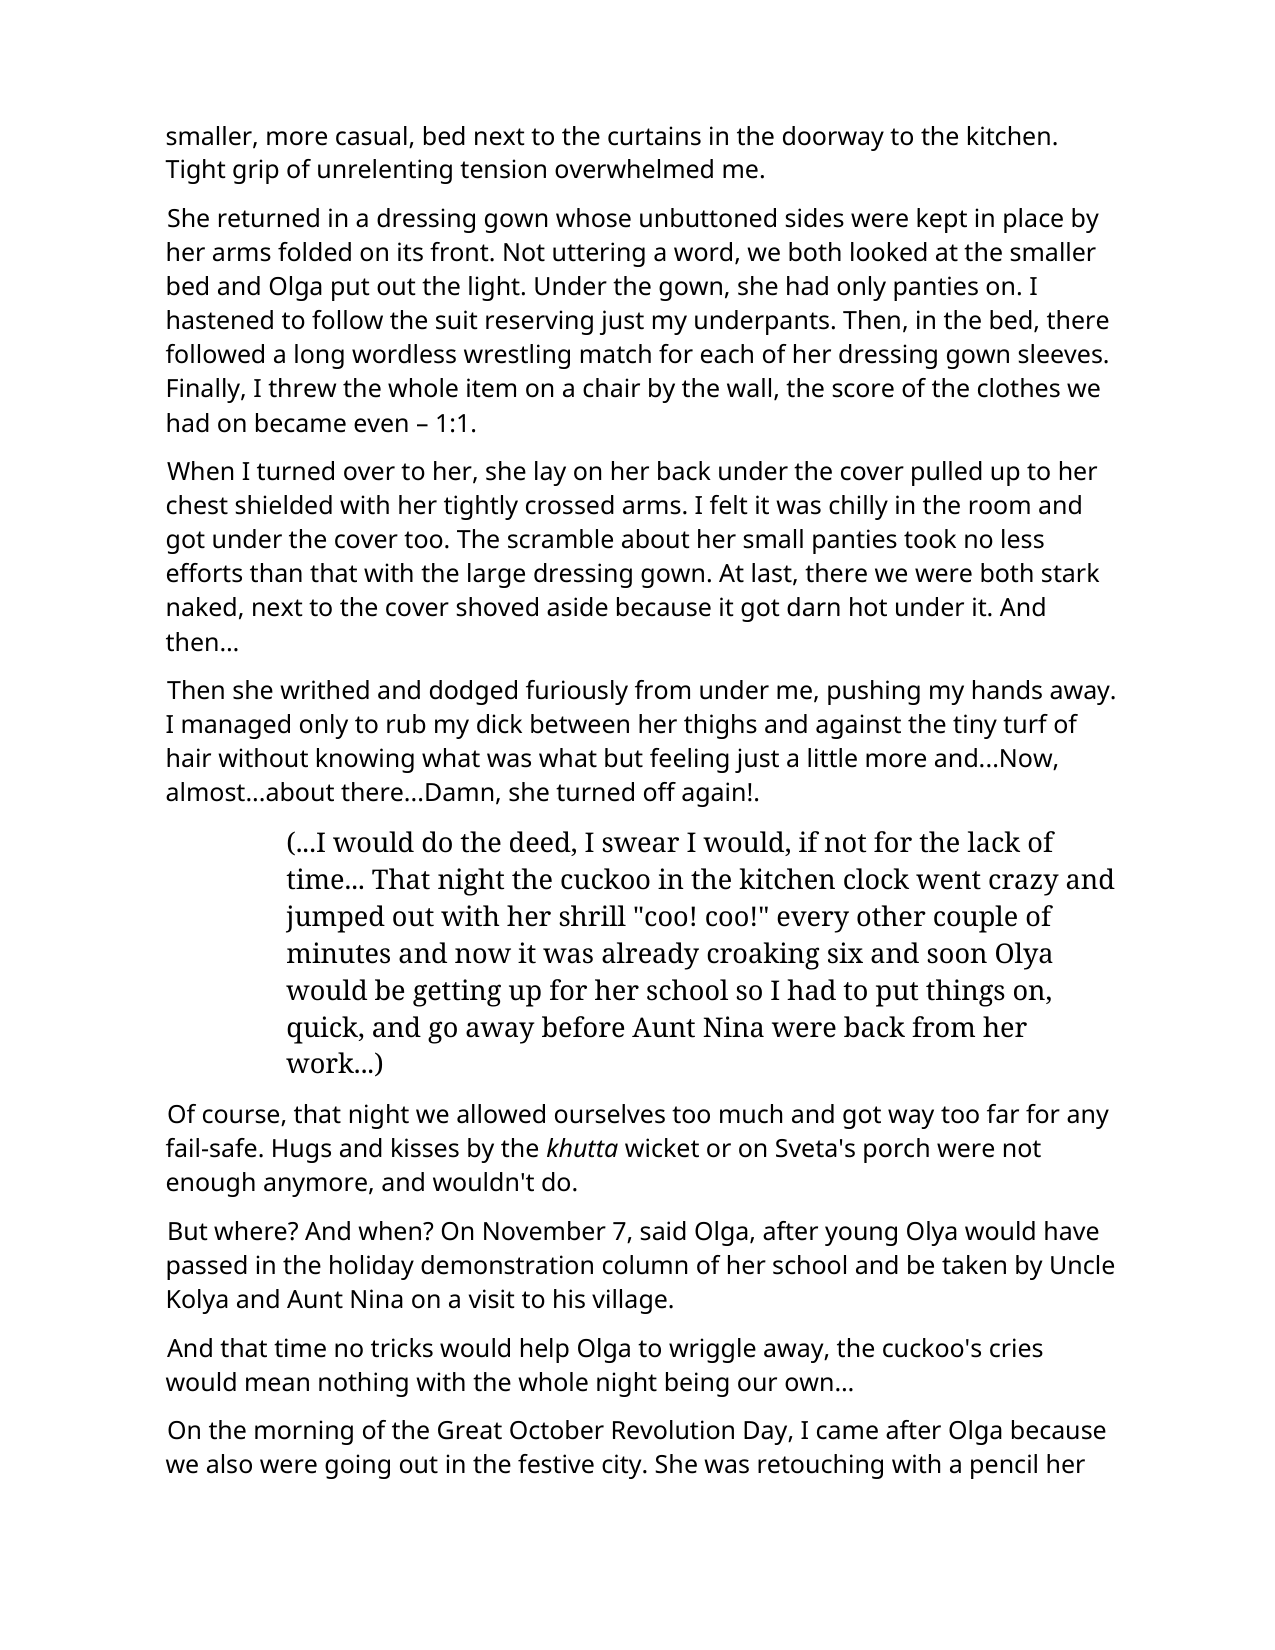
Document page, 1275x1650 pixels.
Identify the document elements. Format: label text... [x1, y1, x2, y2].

text smaller, more casual, bed next to the curtains in the doorway to the kitchen. Tight grip of unrelenting tension overwhelmed me. [165, 118, 1118, 186]
text And that time no tricks would help Olga to wriggle away, the cuckoo's cries would mean nothing with the whole night being our own… [165, 1330, 1118, 1398]
list (...I would do the deed, I swear I would, if not for the lack of time... That night the cuckoo in the kitchen clock went crazy and jumped out with her shrill "coo! coo!" every other couple of minutes and now it was already croaking six and soon Olya would be getting up for her school so I had to put things on, quick, and go away before Aunt Nina were back from her work...) [286, 824, 1118, 1082]
text But where? And when? On November 7, said Olga, after young Olya would have passed in the holiday demonstration column of her school and be taken by Uncle Kolya and Aunt Nina on a visit to his village. [165, 1213, 1118, 1316]
text She returned in a dressing gown whose unbuttoned sides were kept in place by her arms folded on its front. Not uttering a word, we both looked at the smaller bed and Olga put out the light. Under the gown, she had only panties on. I hastened to follow the suit reserving just my underpants. Then, in the bed, there followed a long wordless wrestling match for each of her dressing gown sleeves. Finally, I threw the whole item on a chair by the wall, the score of the clothes we had on became even – 1:1. [165, 201, 1118, 439]
text Then she writhed and dodged furiously from under me, pushing my hands away. I managed only to rub my dick between her thighs and against the tiny turf of hair without knowing what was what but feeling just a little more and...Now, almost...about there...Damn, she turned off again!. [165, 673, 1118, 809]
text When I turned over to her, she lay on her back under the cover pulled up to her chest shielded with her tightly crossed arms. I felt it was chilly in the room and got under the cover too. The scramble about her small panties took no less efforts than that with the large dressing gown. At last, there we were both stark naked, next to the cover shoved aside because it got darn hot under it. And then… [165, 454, 1118, 658]
text On the morning of the Great October Revolution Day, I came after Olga because we also were going out in the festive city. She was retouching with a pencil her [165, 1413, 1118, 1481]
text Of course, that night we allowed ourselves too much and got way too far for any fail-safe. Hugs and kisses by the khutta wicket or on Sveta's porch were not enough anymore, and wouldn't do. [165, 1097, 1118, 1199]
